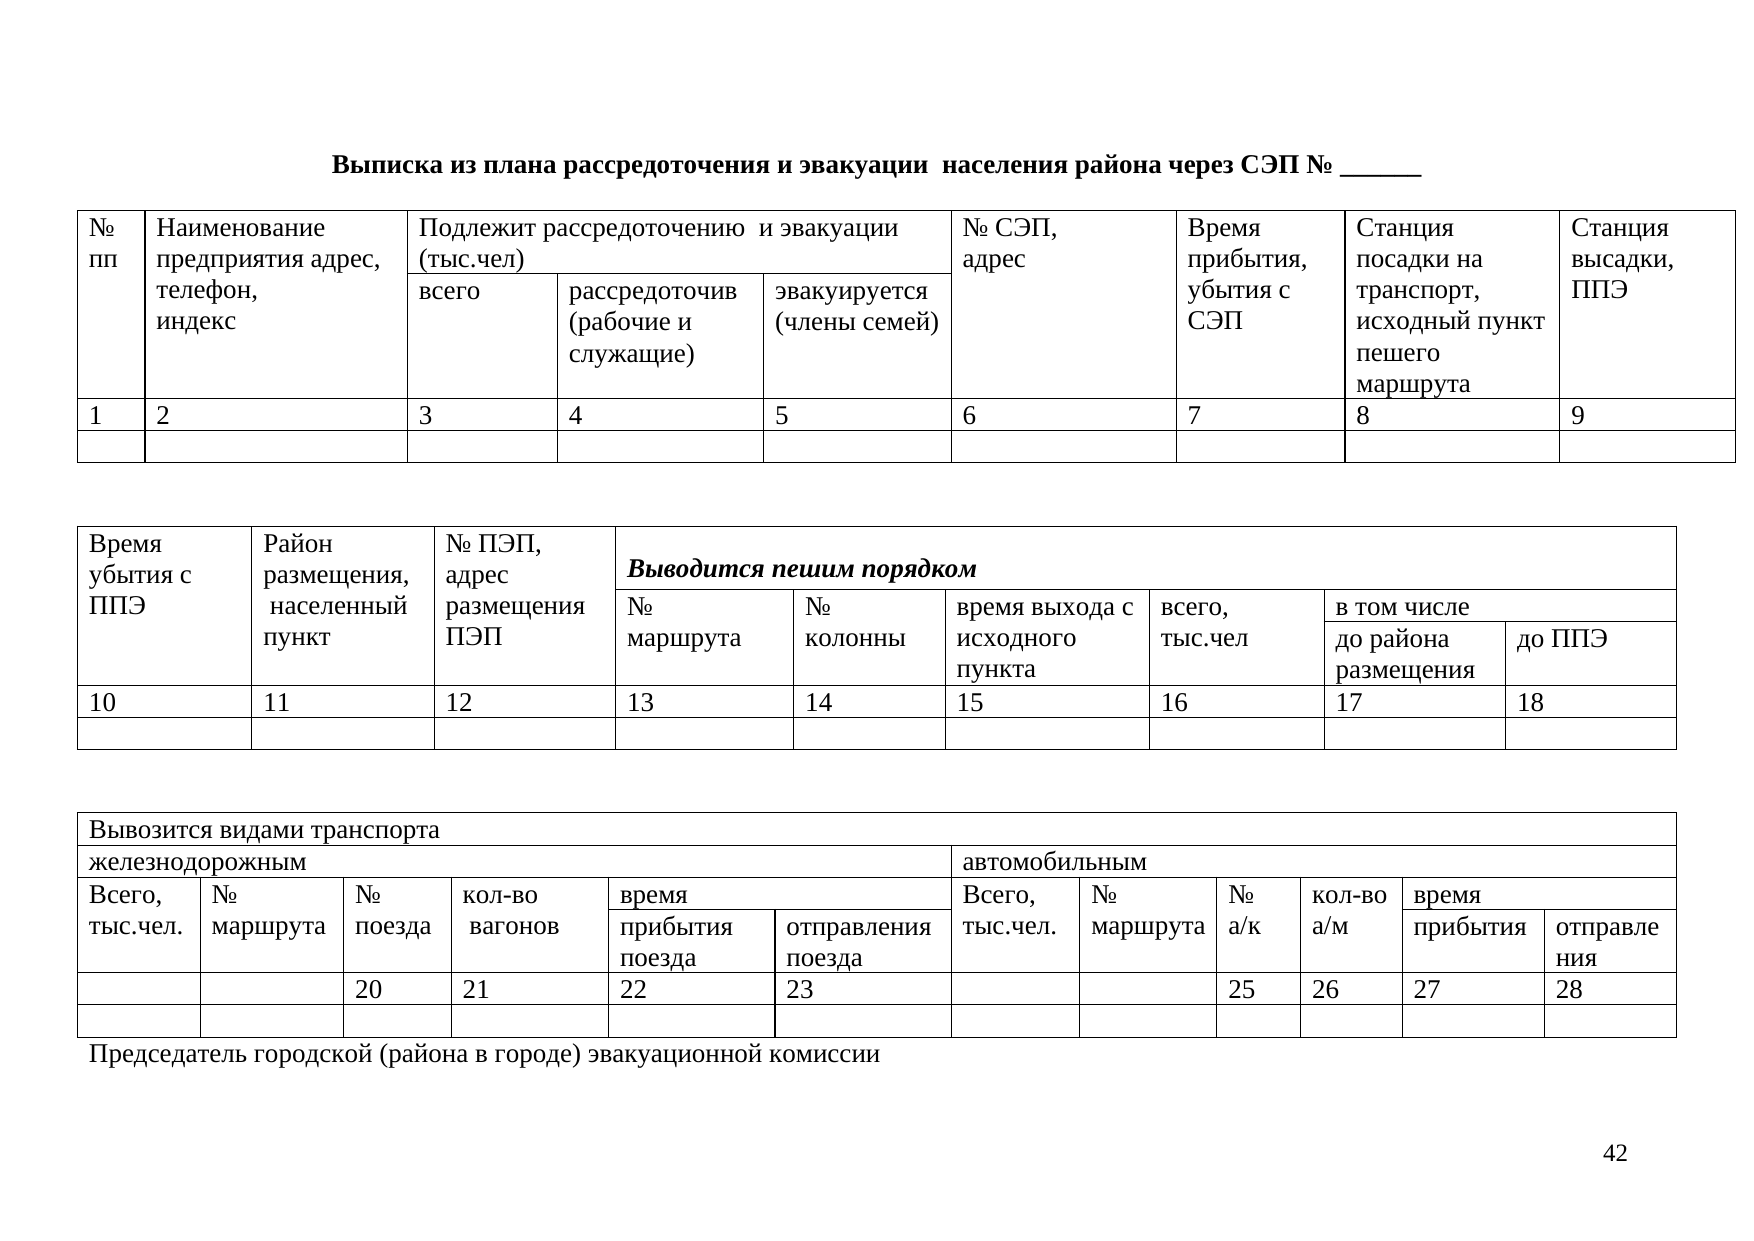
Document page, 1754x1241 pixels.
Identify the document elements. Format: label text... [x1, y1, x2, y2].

table_header Время убытия с ППЭ [78, 527, 251, 684]
table_cell 25 [1217, 973, 1300, 1004]
table_cell 14 [794, 686, 945, 717]
table_cell [452, 1005, 608, 1037]
table_cell [1403, 1005, 1544, 1037]
table_header Выводится пешим порядком [616, 527, 1676, 589]
table_cell [201, 1005, 343, 1037]
table_cell железнодорожным [78, 846, 951, 877]
table_cell 10 [78, 686, 251, 717]
table_cell 5 [764, 399, 951, 430]
table_cell время выхода с исходного пункта [946, 590, 1149, 684]
table_cell [609, 1005, 774, 1037]
table_cell 2 [146, 399, 407, 430]
table_cell 6 [952, 399, 1176, 430]
table_cell [1080, 973, 1216, 1004]
table_cell [1177, 431, 1344, 462]
table_cell [1545, 1005, 1676, 1037]
table_cell 28 [1545, 973, 1676, 1004]
table_cell всего [408, 274, 557, 398]
table_cell до района размещения [1325, 622, 1505, 684]
table_cell 21 [452, 973, 608, 1004]
table_cell № а/к [1217, 878, 1300, 972]
table_cell 18 [1506, 686, 1676, 717]
table_cell [344, 1005, 451, 1037]
table_cell [78, 973, 200, 1004]
table_cell [1301, 1005, 1402, 1037]
table_cell № маршрута [616, 590, 793, 684]
subtitle Выписка из плана рассредоточения и эвакуации населения района через СЭП № ______ [89, 148, 1665, 179]
table_header Район размещения, населенный пункт [252, 527, 434, 684]
table_cell [1325, 718, 1505, 749]
table_cell 20 [344, 973, 451, 1004]
table_cell 22 [609, 973, 774, 1004]
table_cell прибытия [1403, 910, 1544, 972]
table_cell 17 [1325, 686, 1505, 717]
table_cell [952, 1005, 1079, 1037]
table_cell [1217, 1005, 1300, 1037]
table_header Наименование предприятия адрес, телефон, индекс [146, 211, 407, 398]
table_cell [952, 431, 1176, 462]
table_cell [946, 718, 1149, 749]
table_header Станция высадки, ППЭ [1560, 211, 1735, 398]
table_cell 27 [1403, 973, 1544, 1004]
table_cell 23 [776, 973, 951, 1004]
table_cell [252, 718, 434, 749]
table_cell эвакуируется (члены семей) [764, 274, 951, 398]
table_cell [78, 718, 251, 749]
table_cell отправле ния [1545, 910, 1676, 972]
table_cell в том числе [1325, 590, 1676, 621]
table_cell 13 [616, 686, 793, 717]
table_cell [78, 431, 144, 462]
table_cell [1150, 718, 1324, 749]
table_cell [764, 431, 951, 462]
table_cell [1346, 431, 1559, 462]
table_header № пп [78, 211, 144, 398]
table_cell 9 [1560, 399, 1735, 430]
table_cell 1 [78, 399, 144, 430]
table_cell 8 [1346, 399, 1559, 430]
table_cell до ППЭ [1506, 622, 1676, 684]
table_cell 16 [1150, 686, 1324, 717]
table_cell время [609, 878, 951, 909]
table_cell 7 [1177, 399, 1344, 430]
table_cell отправления поезда [776, 910, 951, 972]
table_header № ПЭП, адрес размещения ПЭП [435, 527, 615, 684]
table_cell [794, 718, 945, 749]
table_cell кол-во вагонов [452, 878, 608, 972]
table_cell кол-во а/м [1301, 878, 1402, 972]
text Председатель городской (района в городе) эвакуационной комиссии [89, 1038, 1665, 1069]
table_cell всего, тыс.чел [1150, 590, 1324, 684]
table_cell 15 [946, 686, 1149, 717]
table_cell [78, 1005, 200, 1037]
table_cell 4 [558, 399, 763, 430]
table_header Время прибытия, убытия с СЭП [1177, 211, 1344, 398]
table_header № СЭП, адрес [952, 211, 1176, 398]
table_cell [616, 718, 793, 749]
table_cell [408, 431, 557, 462]
table_cell [201, 973, 343, 1004]
table_cell Всего, тыс.чел. [952, 878, 1079, 972]
table_cell № поезда [344, 878, 451, 972]
table_cell [1506, 718, 1676, 749]
table_cell № колонны [794, 590, 945, 684]
table_header Подлежит рассредоточению и эвакуации (тыс.чел) [408, 211, 951, 273]
table_cell рассредоточив (рабочие и служащие) [558, 274, 763, 398]
table_cell [1080, 1005, 1216, 1037]
table_cell [435, 718, 615, 749]
table_cell время [1403, 878, 1676, 909]
table_cell [776, 1005, 951, 1037]
table_cell [1560, 431, 1735, 462]
table_cell № маршрута [201, 878, 343, 972]
table_cell 11 [252, 686, 434, 717]
table_cell автомобильным [952, 846, 1676, 877]
table_cell прибытия поезда [609, 910, 774, 972]
table_cell 26 [1301, 973, 1402, 1004]
table_cell № маршрута [1080, 878, 1216, 972]
table_cell Всего, тыс.чел. [78, 878, 200, 972]
table_cell [952, 973, 1079, 1004]
table_cell 12 [435, 686, 615, 717]
table_header Станция посадки на транспорт, исходный пункт пешего маршрута [1346, 211, 1559, 398]
table_header Вывозится видами транспорта [78, 813, 1676, 844]
table_cell [146, 431, 407, 462]
table_cell [558, 431, 763, 462]
table_cell 3 [408, 399, 557, 430]
